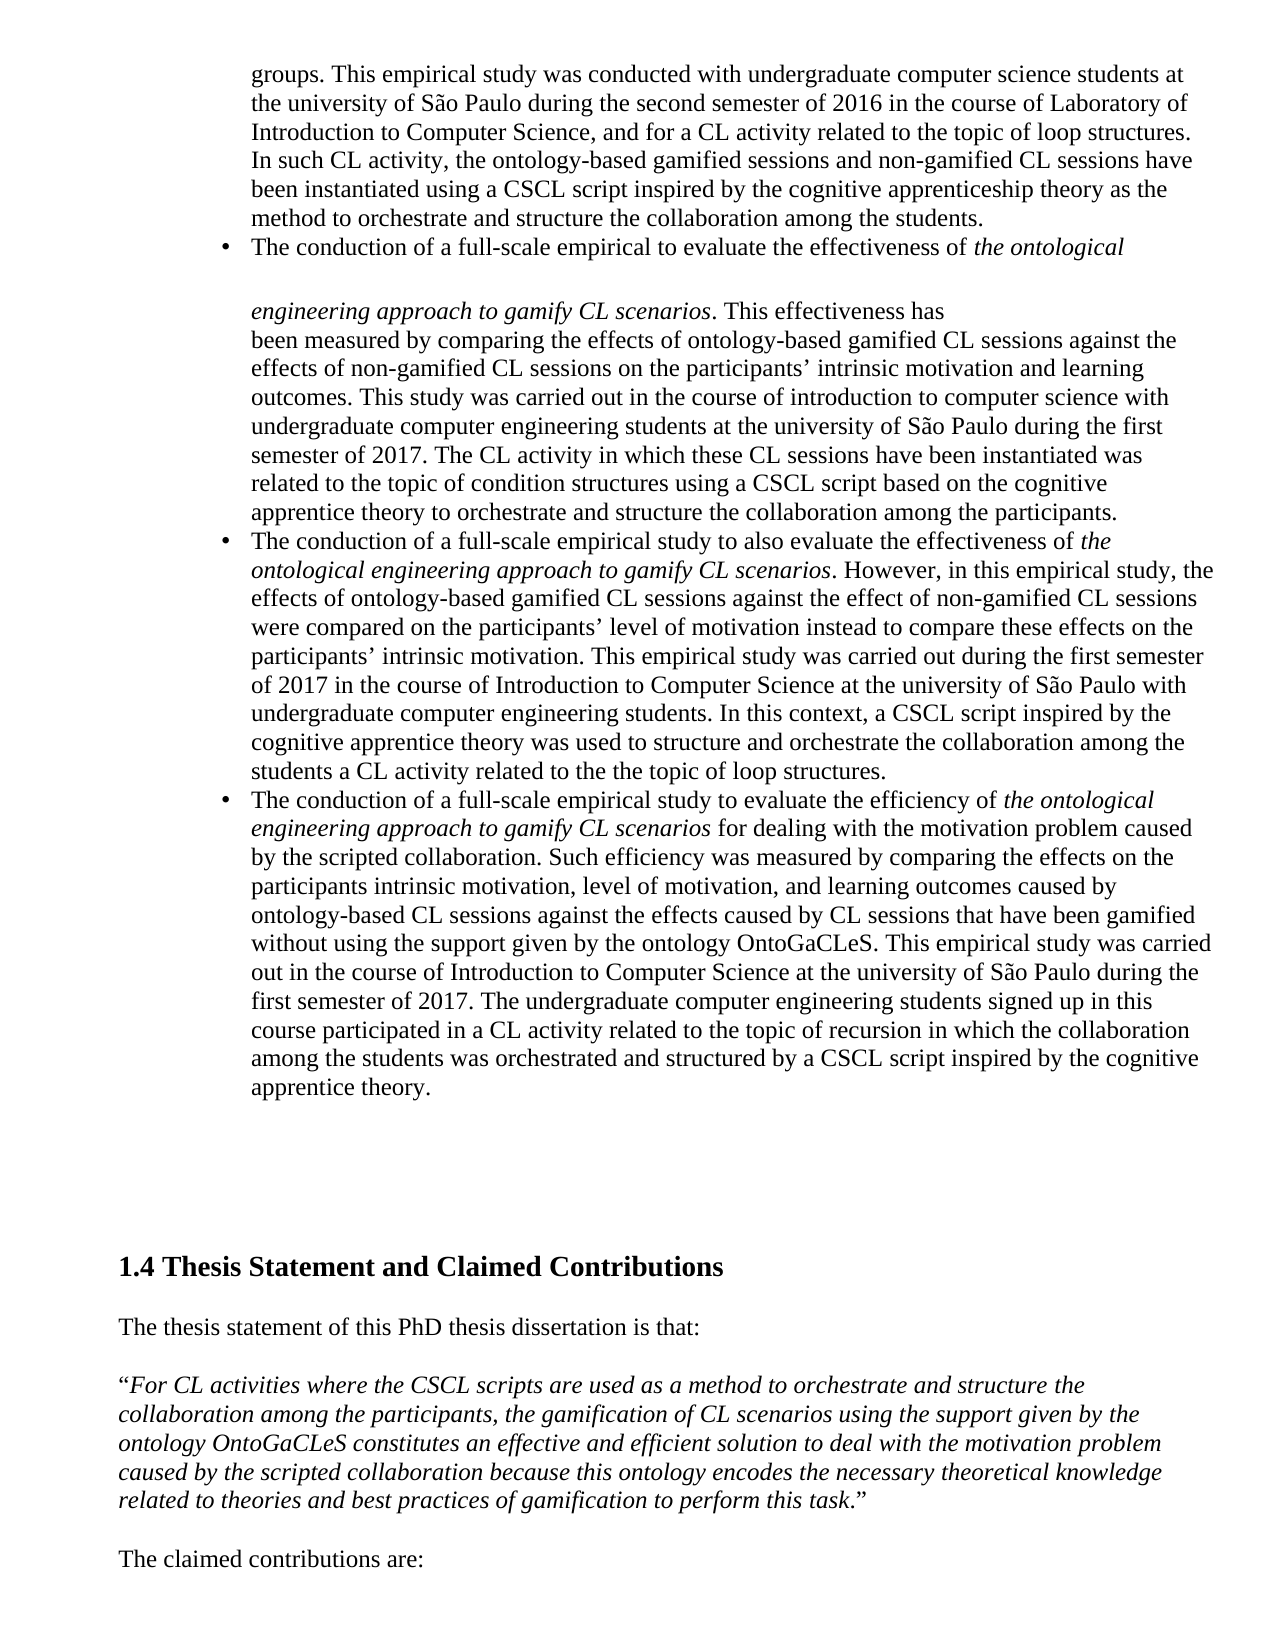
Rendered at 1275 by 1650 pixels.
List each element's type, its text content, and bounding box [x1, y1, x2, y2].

list The conduction of a full-scale empirical study to also evaluate the effectiveness of the ontological engineering approach to gamify CL scenarios. However, in this empirical study, the effects of ontology-based gamified CL sessions against the effect of non-gamified CL sessions were compared on the participants’ level of motivation instead to compare these effects on the participants’ intrinsic motivation. This empirical study was carried out during the first semester of 2017 in the course of Introduction to Computer Science at the university of São Paulo with undergraduate computer engineering students. In this context, a CSCL script inspired by the cognitive apprentice theory was used to structure and orchestrate the collaboration among the students a CL activity related to the the topic of loop structures. [221, 526, 1216, 785]
text “For CL activities where the CSCL scripts are used as a method to orchestrate and structure the collaboration among the participants, the gamification of CL scenarios using the support given by the ontology OntoGaCLeS constitutes an effective and efficient solution to deal with the motivation problem caused by the scripted collaboration because this ontology encodes the necessary theoretical knowledge related to theories and best practices of gamification to perform this task.” [118, 1371, 1216, 1514]
list The conduction of a full-scale empirical study to evaluate the efficiency of the ontological engineering approach to gamify CL scenarios for dealing with the motivation problem caused by the scripted collaboration. Such efficiency was measured by comparing the effects on the participants intrinsic motivation, level of motivation, and learning outcomes caused by ontology-based CL sessions against the effects caused by CL sessions that have been gamified without using the support given by the ontology OntoGaCLeS. This empirical study was carried out in the course of Introduction to Computer Science at the university of São Paulo during the first semester of 2017. The undergraduate computer engineering students signed up in this course participated in a CL activity related to the topic of recursion in which the collaboration among the students was orchestrated and structured by a CSCL script inspired by the cognitive apprentice theory. [221, 785, 1216, 1101]
list The conduction of a full-scale empirical to evaluate the effectiveness of the ontological engineering approach to gamify CL scenarios. This effectiveness has been measured by comparing the effects of ontology-based gamified CL sessions against the effects of non-gamified CL sessions on the participants’ intrinsic motivation and learning outcomes. This study was carried out in the course of introduction to computer science with undergraduate computer engineering students at the university of São Paulo during the first semester of 2017. The CL activity in which these CL sessions have been instantiated was related to the topic of condition structures using a CSCL script based on the cognitive apprentice theory to orchestrate and structure the collaboration among the participants. [221, 232, 1216, 526]
text The claimed contributions are: [118, 1544, 1216, 1572]
text The thesis statement of this PhD thesis dissertation is that: [118, 1312, 1216, 1341]
list groups. This empirical study was conducted with undergraduate computer science students at the university of São Paulo during the second semester of 2016 in the course of Laboratory of Introduction to Computer Science, and for a CL activity related to the topic of loop structures. In such CL activity, the ontology-based gamified sessions and non-gamified CL sessions have been instantiated using a CSCL script inspired by the cognitive apprenticeship theory as the method to orchestrate and structure the collaboration among the students. [221, 59, 1216, 232]
subtitle 1.4 Thesis Statement and Claimed Contributions [118, 1249, 1216, 1283]
